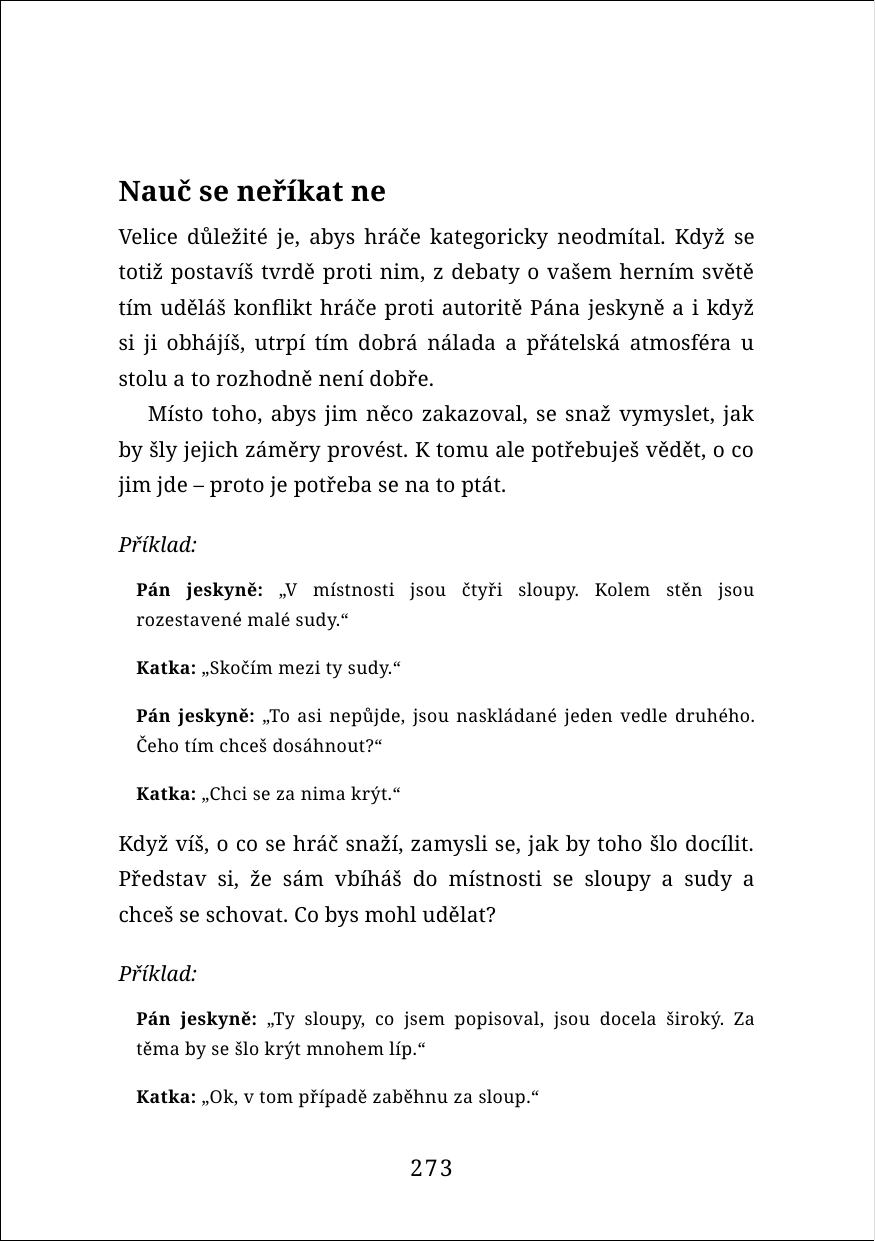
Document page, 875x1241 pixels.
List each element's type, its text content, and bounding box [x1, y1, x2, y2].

text Pán jeskyně: „To asi nepůjde, jsou naskládané jeden vedle druhého. Čeho tím chceš dosáhnout?“ [136, 703, 756, 757]
text Pán jeskyně: „Ty sloupy, co jsem popisoval, jsou docela široký. Za těma by se šlo krýt mnohem líp.“ [136, 1007, 756, 1061]
text Katka: „Chci se za nima krýt.“ [136, 781, 756, 805]
text Velice důležité je, abys hráče kategoricky neodmítal. Když se totiž postavíš tvrdě proti nim, z debaty o vašem herním světě tím uděláš konflikt hráče proti autoritě Pána jeskyně a i když si ji obhájíš, utrpí tím dobrá nálada a přátelská atmosféra u stolu a to rozhodně není dobře. Místo toho, abys jim něco zakazoval, se snaž vymyslet, jak by šly jejich záměry provést. K tomu ale potřebuješ vědět, o co jim jde – proto je potřeba se na to ptát. [118, 222, 756, 499]
text Pán jeskyně: „V místnosti jsou čtyři sloupy. Kolem stěn jsou rozestavené malé sudy.“ [136, 577, 756, 631]
subtitle Nauč se neříkat ne [118, 172, 756, 210]
text Když víš, o co se hráč snaží, zamysli se, jak by toho šlo docílit. Představ si, že sám vbíháš do místnosti se sloupy a sudy a chceš se schovat. Co bys mohl udělat? [118, 829, 756, 928]
text Katka: „Skočím mezi ty sudy.“ [136, 655, 756, 679]
text Příklad: [118, 530, 756, 558]
text Katka: „Ok, v tom případě zaběhnu za sloup.“ [136, 1085, 756, 1109]
text Příklad: [118, 959, 756, 988]
